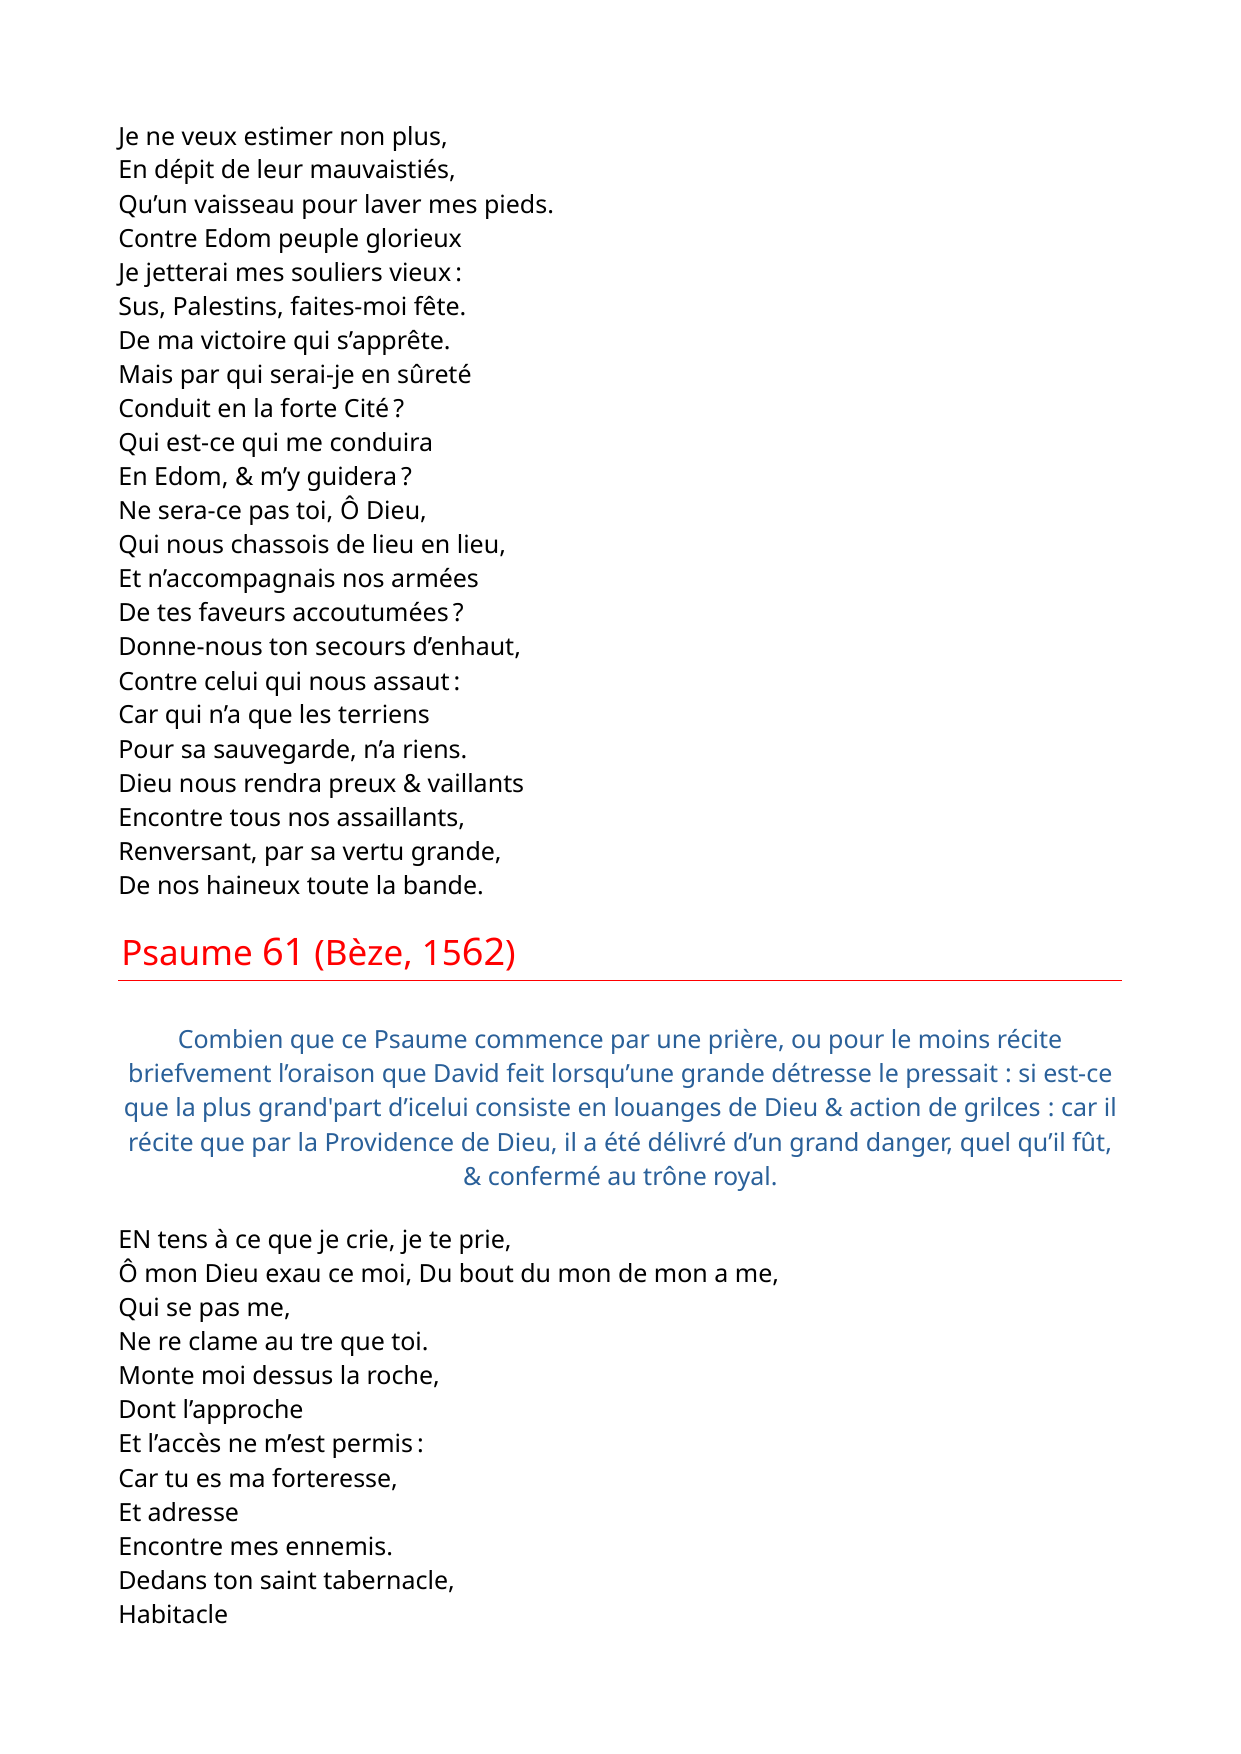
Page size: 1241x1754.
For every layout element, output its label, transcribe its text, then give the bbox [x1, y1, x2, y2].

text Et n’accompagnais nos armées [118, 561, 1122, 595]
text Qui nous chassois de lieu en lieu, [118, 527, 1122, 561]
text Donne-nous ton secours d’enhaut, [118, 629, 1122, 663]
text Mais par qui serai-je en sûreté [118, 357, 1122, 391]
text Contre Edom peuple glorieux [118, 220, 1122, 254]
text Car qui n’a que les terriens [118, 697, 1122, 731]
text Encontre tous nos assaillants, [118, 799, 1122, 833]
text En Edom, & m’y guidera ? [118, 459, 1122, 493]
text Dont l’approche [118, 1392, 1122, 1426]
text EN tens à ce que je crie, je te prie, [118, 1222, 1122, 1256]
text Qui est-ce qui me conduira [118, 425, 1122, 459]
text Conduit en la forte Cité ? [118, 391, 1122, 425]
text Dedans ton saint tabernacle, [118, 1562, 1122, 1596]
text Ô mon Dieu exau ce moi, Du bout du mon de mon a me, [118, 1256, 1122, 1290]
text Renversant, par sa vertu grande, [118, 833, 1122, 867]
text De tes faveurs accoutumées ? [118, 595, 1122, 629]
text Car tu es ma forteresse, [118, 1460, 1122, 1494]
text Je ne veux estimer non plus, [118, 118, 1122, 152]
text En dépit de leur mauvaistiés, [118, 152, 1122, 186]
text Pour sa sauvegarde, n’a riens. [118, 731, 1122, 765]
text Qu’un vaisseau pour laver mes pieds. [118, 186, 1122, 220]
text Combien que ce Psaume commence par une prière, ou pour le moins récite briefvement l’oraison que David feit lorsqu’une grande détresse le pressait : si est-ce que la plus grand'part d’icelui consiste en louanges de Dieu & action de grilces : car il récite que par la Providence de Dieu, il a été délivré d’un grand danger, quel qu’il fût, & confermé au trône royal. [118, 1022, 1122, 1192]
text Habitacle [118, 1596, 1122, 1631]
text Je jetterai mes souliers vieux : [118, 254, 1122, 288]
text Et adresse [118, 1494, 1122, 1528]
text Et l’accès ne m’est permis : [118, 1426, 1122, 1460]
text De nos haineux toute la bande. [118, 867, 1122, 902]
text Ne re clame au tre que toi. [118, 1324, 1122, 1358]
subtitle Psaume 61 (Bèze, 1562) [118, 922, 1122, 980]
text Qui se pas me, [118, 1290, 1122, 1324]
text Ne sera-ce pas toi, Ô Dieu, [118, 493, 1122, 527]
text De ma victoire qui s’apprête. [118, 322, 1122, 357]
text Sus, Palestins, faites-moi fête. [118, 288, 1122, 322]
text Dieu nous rendra preux & vaillants [118, 765, 1122, 799]
text Monte moi dessus la roche, [118, 1358, 1122, 1392]
text Contre celui qui nous assaut : [118, 663, 1122, 697]
text Encontre mes ennemis. [118, 1528, 1122, 1562]
